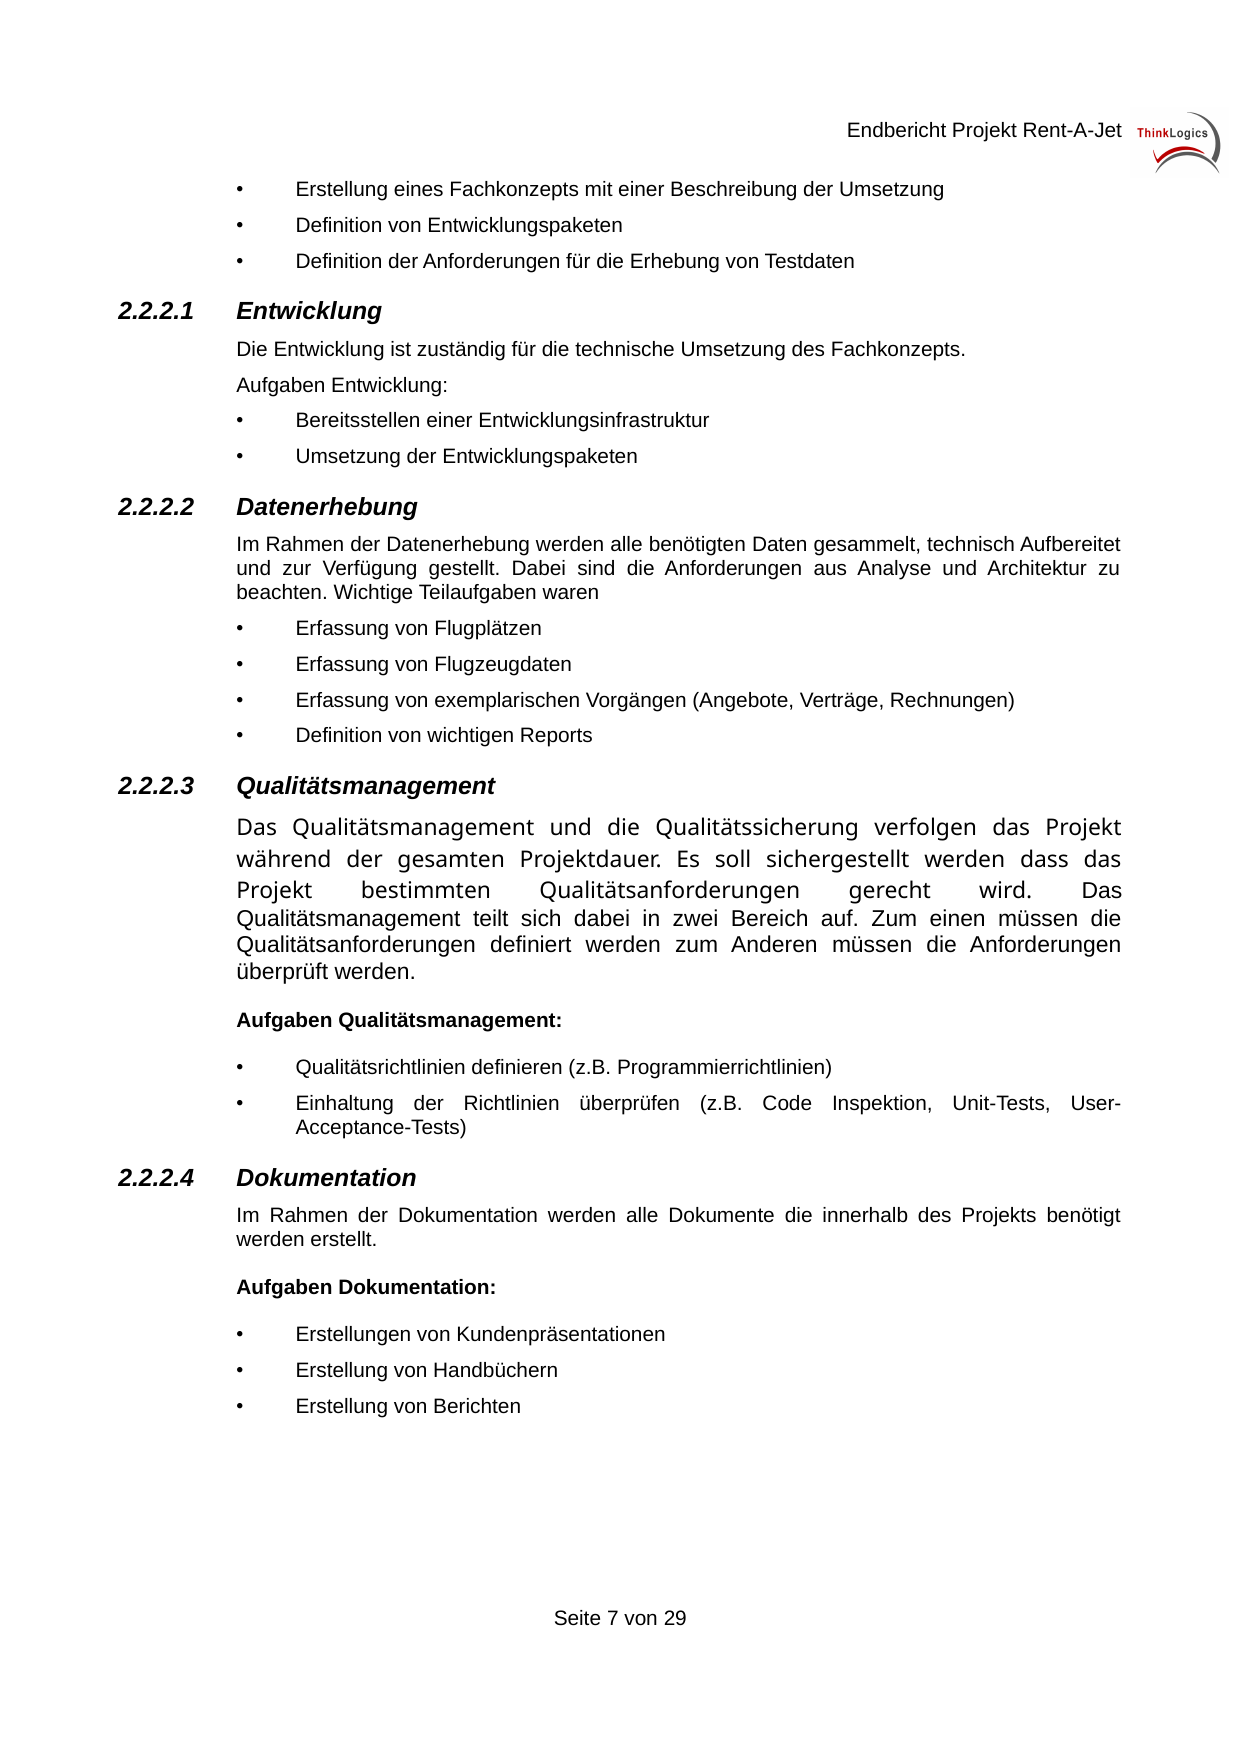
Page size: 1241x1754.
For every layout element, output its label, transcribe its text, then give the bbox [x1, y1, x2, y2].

text Das Qualitätsmanagement und die Qualitätssicherung verfolgen das Projekt während der gesamten Projektdauer. Es soll sichergestellt werden dass das Projekt bestimmten Qualitätsanforderungen gerecht wird. Das Qualitätsmanagement teilt sich dabei in zwei Bereich auf. Zum einen müssen die Qualitätsanforderungen definiert werden zum Anderen müssen die Anforderungen überprüft werden. [236, 811, 1122, 984]
text Aufgaben Qualitätsmanagement: [236, 1008, 1122, 1032]
text Im Rahmen der Datenerhebung werden alle benötigten Daten gesammelt, technisch Aufbereitet und zur Verfügung gestellt. Dabei sind die Anforderungen aus Analyse und Architektur zu beachten. Wichtige Teilaufgaben waren [236, 532, 1122, 604]
list Definition der Anforderungen für die Erhebung von Testdaten [236, 249, 1122, 273]
subtitle Datenerhebung [118, 492, 1122, 520]
list Bereitsstellen einer Entwicklungsinfrastruktur [236, 408, 1122, 432]
list Umsetzung der Entwicklungspaketen [236, 444, 1122, 468]
list Erstellung von Berichten [236, 1394, 1122, 1418]
list Einhaltung der Richtlinien überprüfen (z.B. Code Inspektion, Unit-Tests, User-Acceptance-Tests) [236, 1091, 1122, 1139]
list Erfassung von Flugplätzen [236, 616, 1122, 640]
subtitle Dokumentation [118, 1163, 1122, 1191]
picture [1130, 107, 1230, 178]
text Aufgaben Dokumentation: [236, 1274, 1122, 1298]
list Erstellung von Handbüchern [236, 1358, 1122, 1382]
list Erstellung eines Fachkonzepts mit einer Beschreibung der Umsetzung [236, 177, 1122, 201]
text Im Rahmen der Dokumentation werden alle Dokumente die innerhalb des Projekts benötigt werden erstellt. [236, 1203, 1122, 1251]
subtitle Qualitätsmanagement [118, 771, 1122, 799]
text Aufgaben Entwicklung: [236, 372, 1122, 396]
list Erstellungen von Kundenpräsentationen [236, 1322, 1122, 1346]
list Erfassung von Flugzeugdaten [236, 652, 1122, 676]
text Die Entwicklung ist zuständig für die technische Umsetzung des Fachkonzepts. [236, 337, 1122, 361]
subtitle Entwicklung [118, 296, 1122, 325]
list Qualitätsrichtlinien definieren (z.B. Programmierrichtlinien) [236, 1055, 1122, 1079]
list Definition von wichtigen Reports [236, 723, 1122, 747]
list Definition von Entwicklungspaketen [236, 213, 1122, 237]
list Erfassung von exemplarischen Vorgängen (Angebote, Verträge, Rechnungen) [236, 687, 1122, 711]
